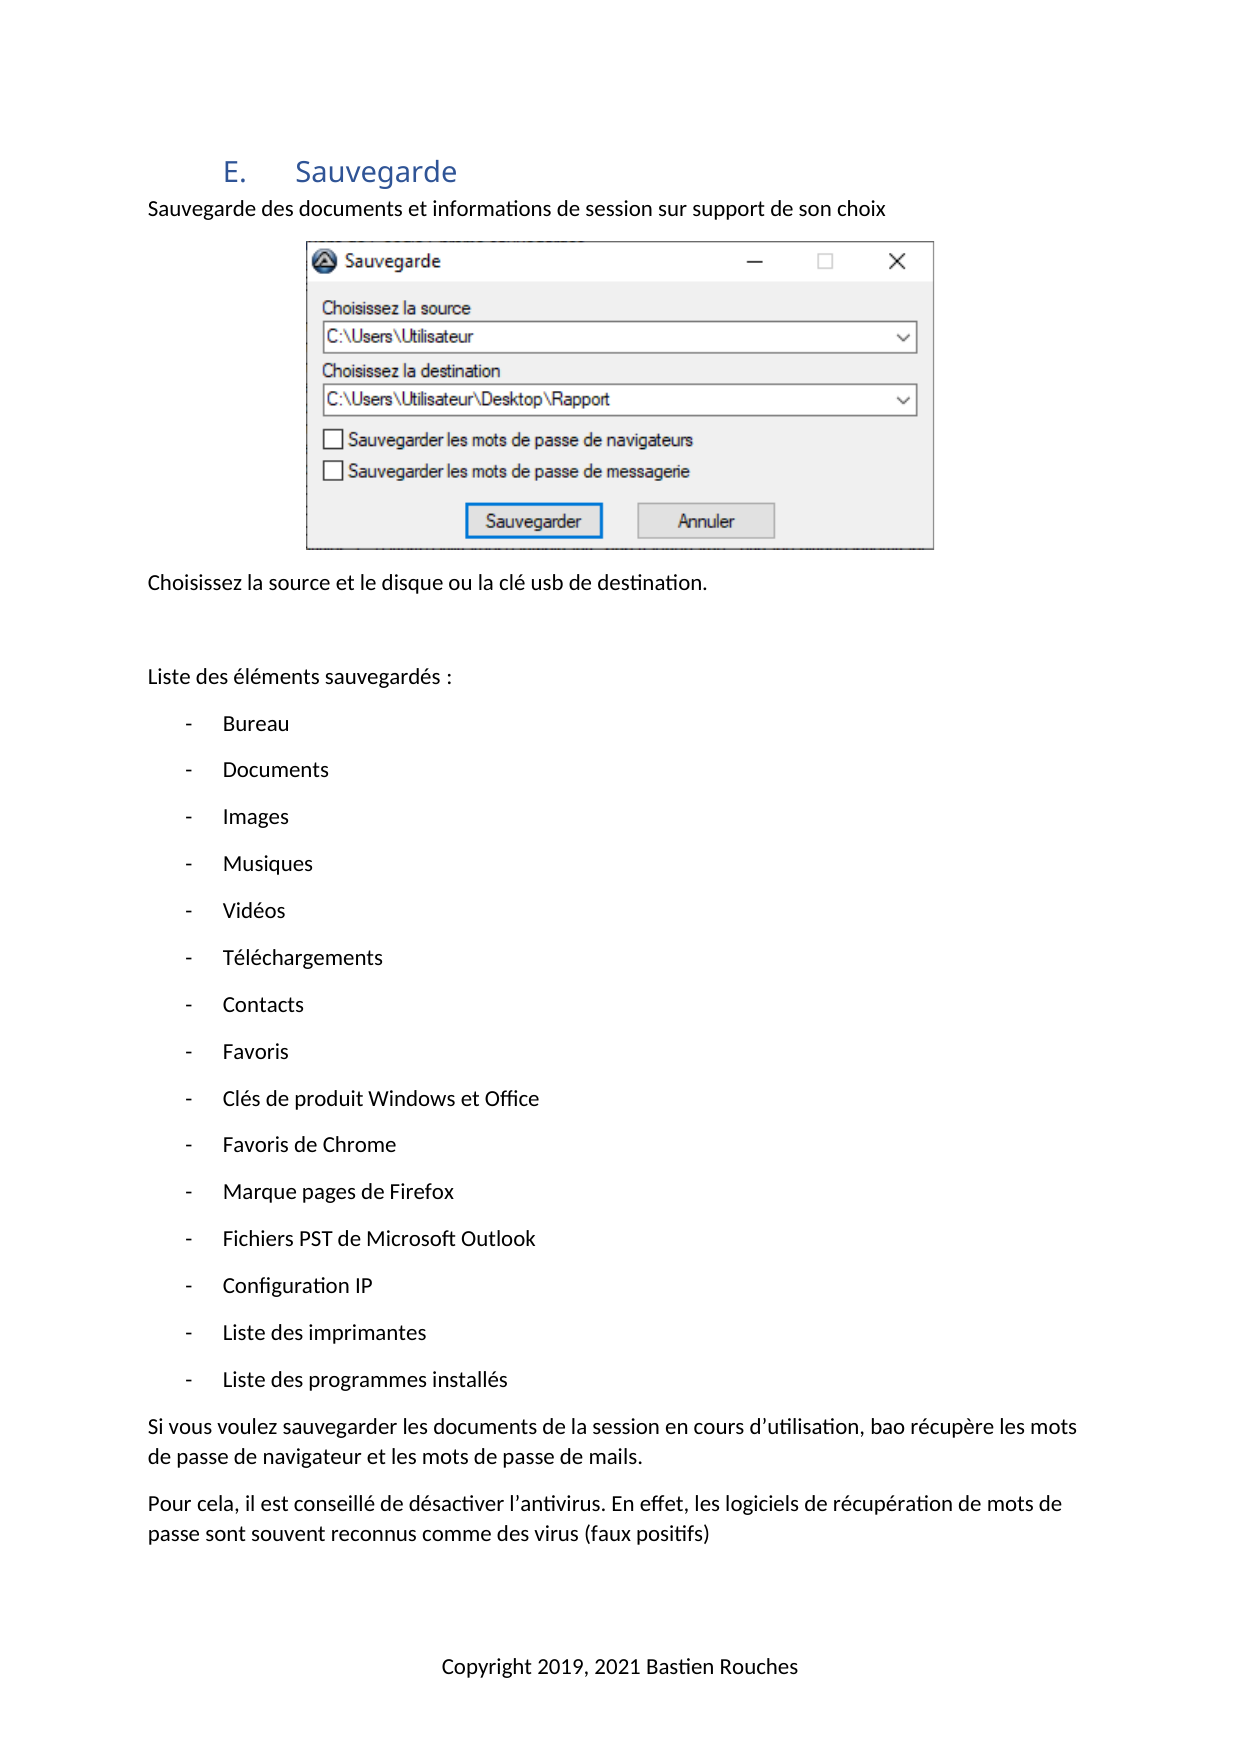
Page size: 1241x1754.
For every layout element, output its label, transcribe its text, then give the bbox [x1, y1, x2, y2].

text Choisissez la source et le disque ou la clé usb de destination. [148, 568, 1093, 596]
list Marque pages de Firefox [185, 1177, 1093, 1206]
list Téléchargements [185, 943, 1093, 971]
list Documents [185, 756, 1093, 784]
list Favoris de Chrome [185, 1131, 1093, 1159]
text Pour cela, il est conseillé de désactiver l’antivirus. En effet, les logiciels de récupération de mots de passe sont souvent reconnus comme des virus (faux positifs) [148, 1489, 1093, 1547]
subtitle Sauvegarde [223, 152, 1093, 191]
list Musiques [185, 849, 1093, 877]
list Clés de produit Windows et Office [185, 1084, 1093, 1112]
list Contacts [185, 990, 1093, 1018]
text Sauvegarde des documents et informations de session sur support de son choix [148, 194, 1093, 223]
list Liste des imprimantes [185, 1318, 1093, 1346]
text Si vous voulez sauvegarder les documents de la session en cours d’utilisation, bao récupère les mots de passe de navigateur et les mots de passe de mails. [148, 1412, 1093, 1470]
list Favoris [185, 1037, 1093, 1065]
list Vidéos [185, 896, 1093, 924]
list Bureau [185, 709, 1093, 737]
picture [306, 241, 935, 550]
list Images [185, 802, 1093, 831]
text Liste des éléments sauvegardés : [148, 662, 1093, 690]
list Fichiers PST de Microsoft Outlook [185, 1224, 1093, 1252]
list Liste des programmes installés [185, 1365, 1093, 1393]
list Configuration IP [185, 1271, 1093, 1299]
